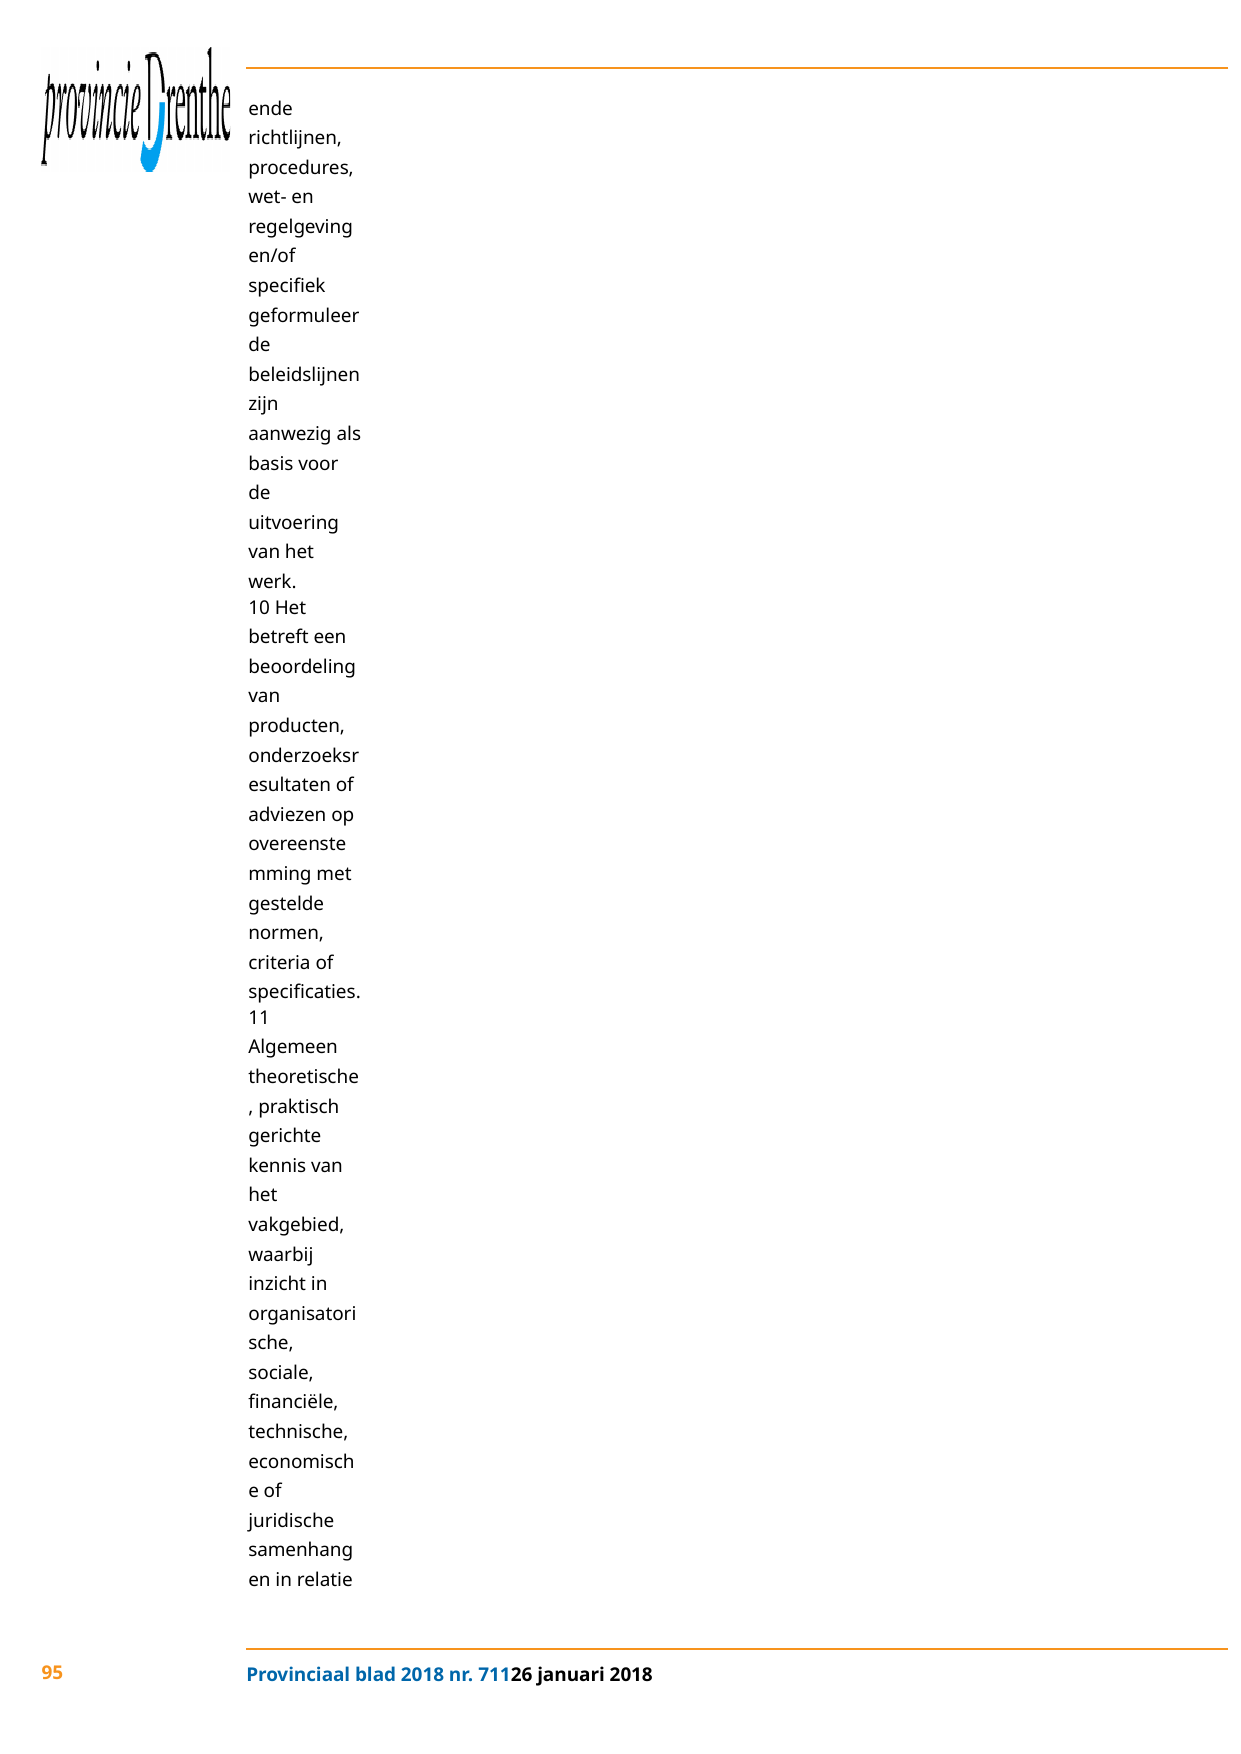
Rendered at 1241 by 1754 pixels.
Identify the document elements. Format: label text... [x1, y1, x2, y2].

table_cell [474, 95, 587, 1592]
table_cell ende richtlijnen, procedures, wet- en regelgeving en/of specifiek geformuleerde beleidslijnen zijn aanwezig als basis voor de uitvoering van het werk. [248, 95, 361, 594]
table_cell [926, 95, 1038, 1592]
table_cell 11 Algemeen theoretische, praktisch gerichte kennis van het vakgebied, waarbij inzicht in organisatorische, sociale, financiële, technische, economische of juridische samenhangen in relatie [248, 1004, 361, 1592]
table_cell [361, 95, 474, 1592]
table_cell [700, 95, 813, 1592]
table_cell 10 Het betreft een beoordeling van producten, onderzoeksresultaten of adviezen op overeenstemming met gestelde normen, criteria of specificaties. [248, 594, 361, 1004]
table_cell [1039, 95, 1152, 1592]
picture [41, 47, 231, 172]
table_cell [587, 95, 700, 1592]
table_cell [813, 95, 926, 1592]
